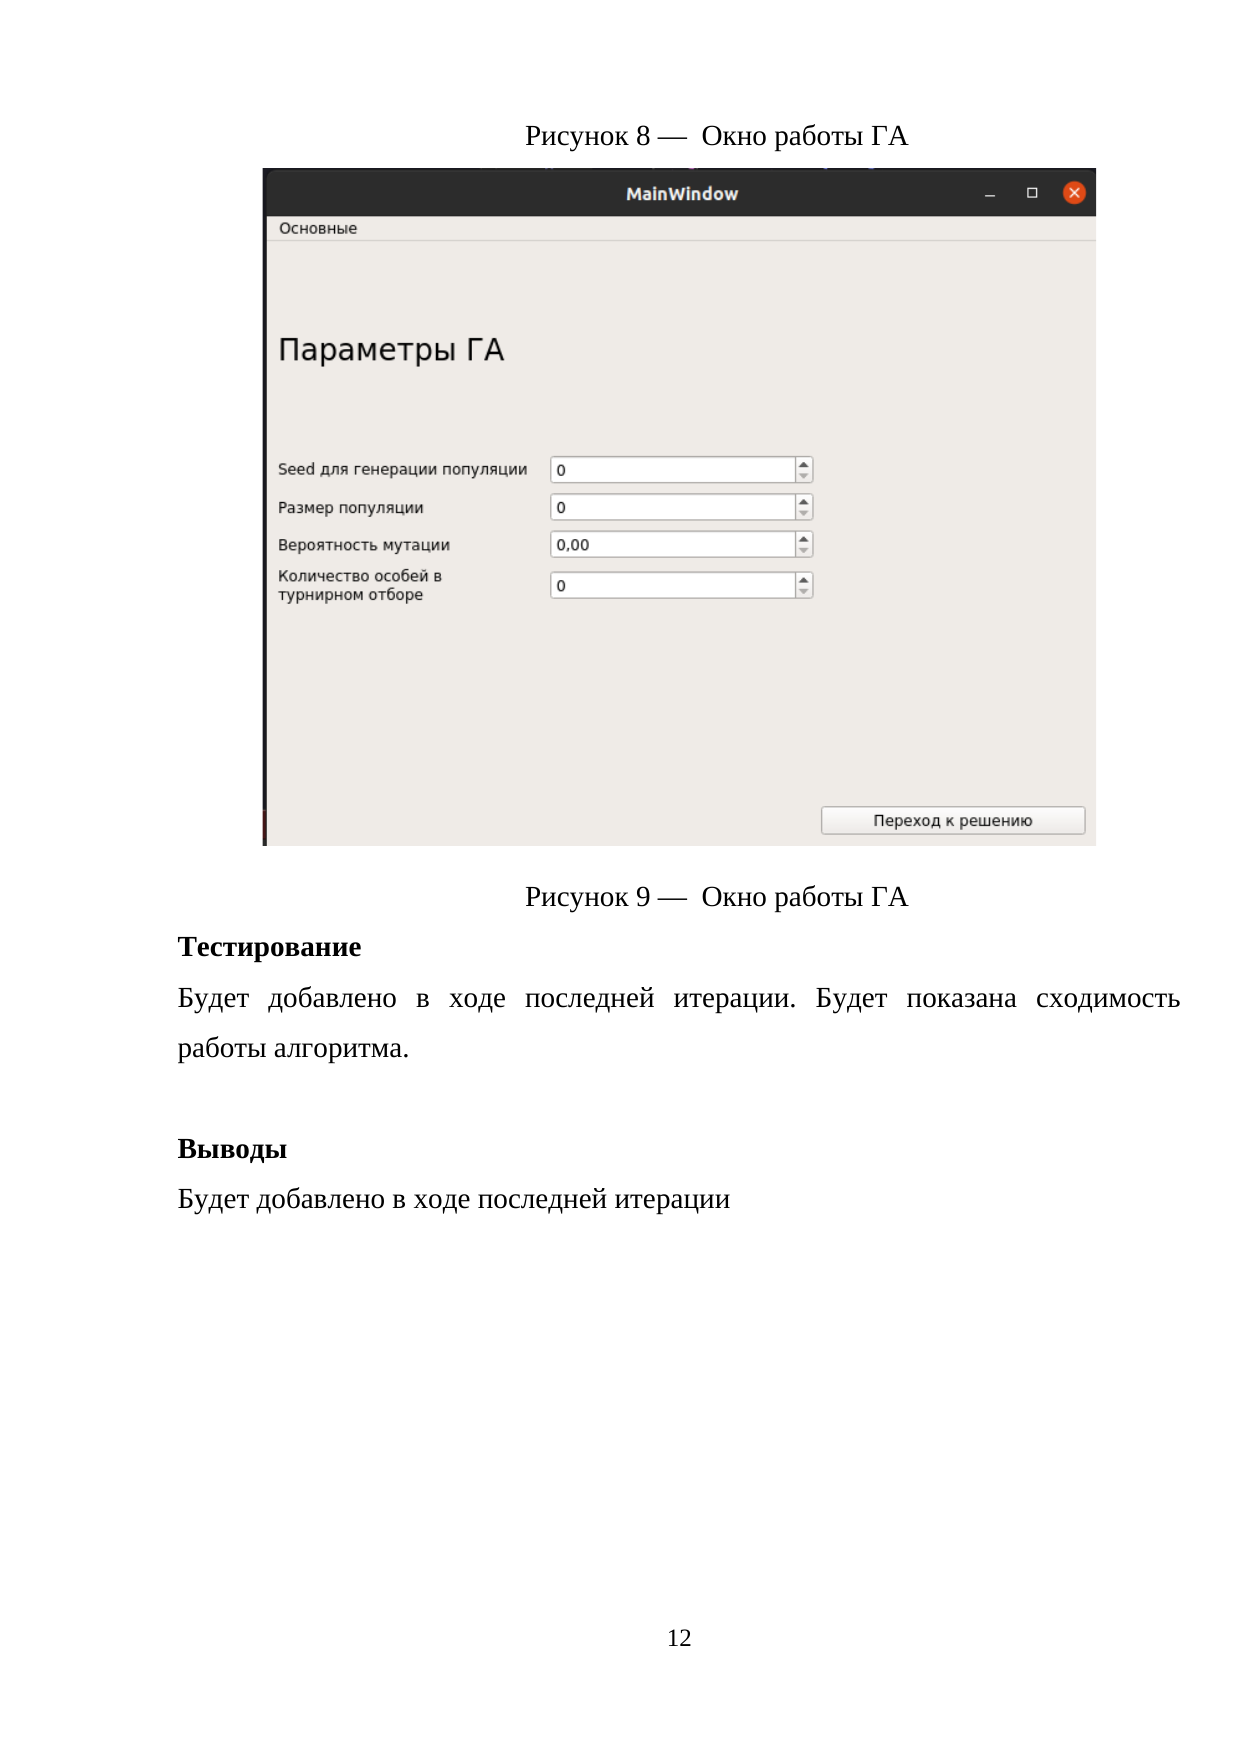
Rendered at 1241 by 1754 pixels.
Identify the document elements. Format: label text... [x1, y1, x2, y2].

text Будет добавлено в ходе последней итерации [177, 1181, 1181, 1215]
text Тестирование [177, 929, 1181, 963]
list Рисунок 9 — Окно работы ГА [215, 846, 1181, 913]
picture [262, 168, 1097, 846]
text Будет добавлено в ходе последней итерации. Будет показана сходимость работы алгоритма. [177, 980, 1181, 1064]
list Рисунок 8 — Окно работы ГА [215, 118, 1181, 152]
text Выводы [177, 1131, 1181, 1164]
